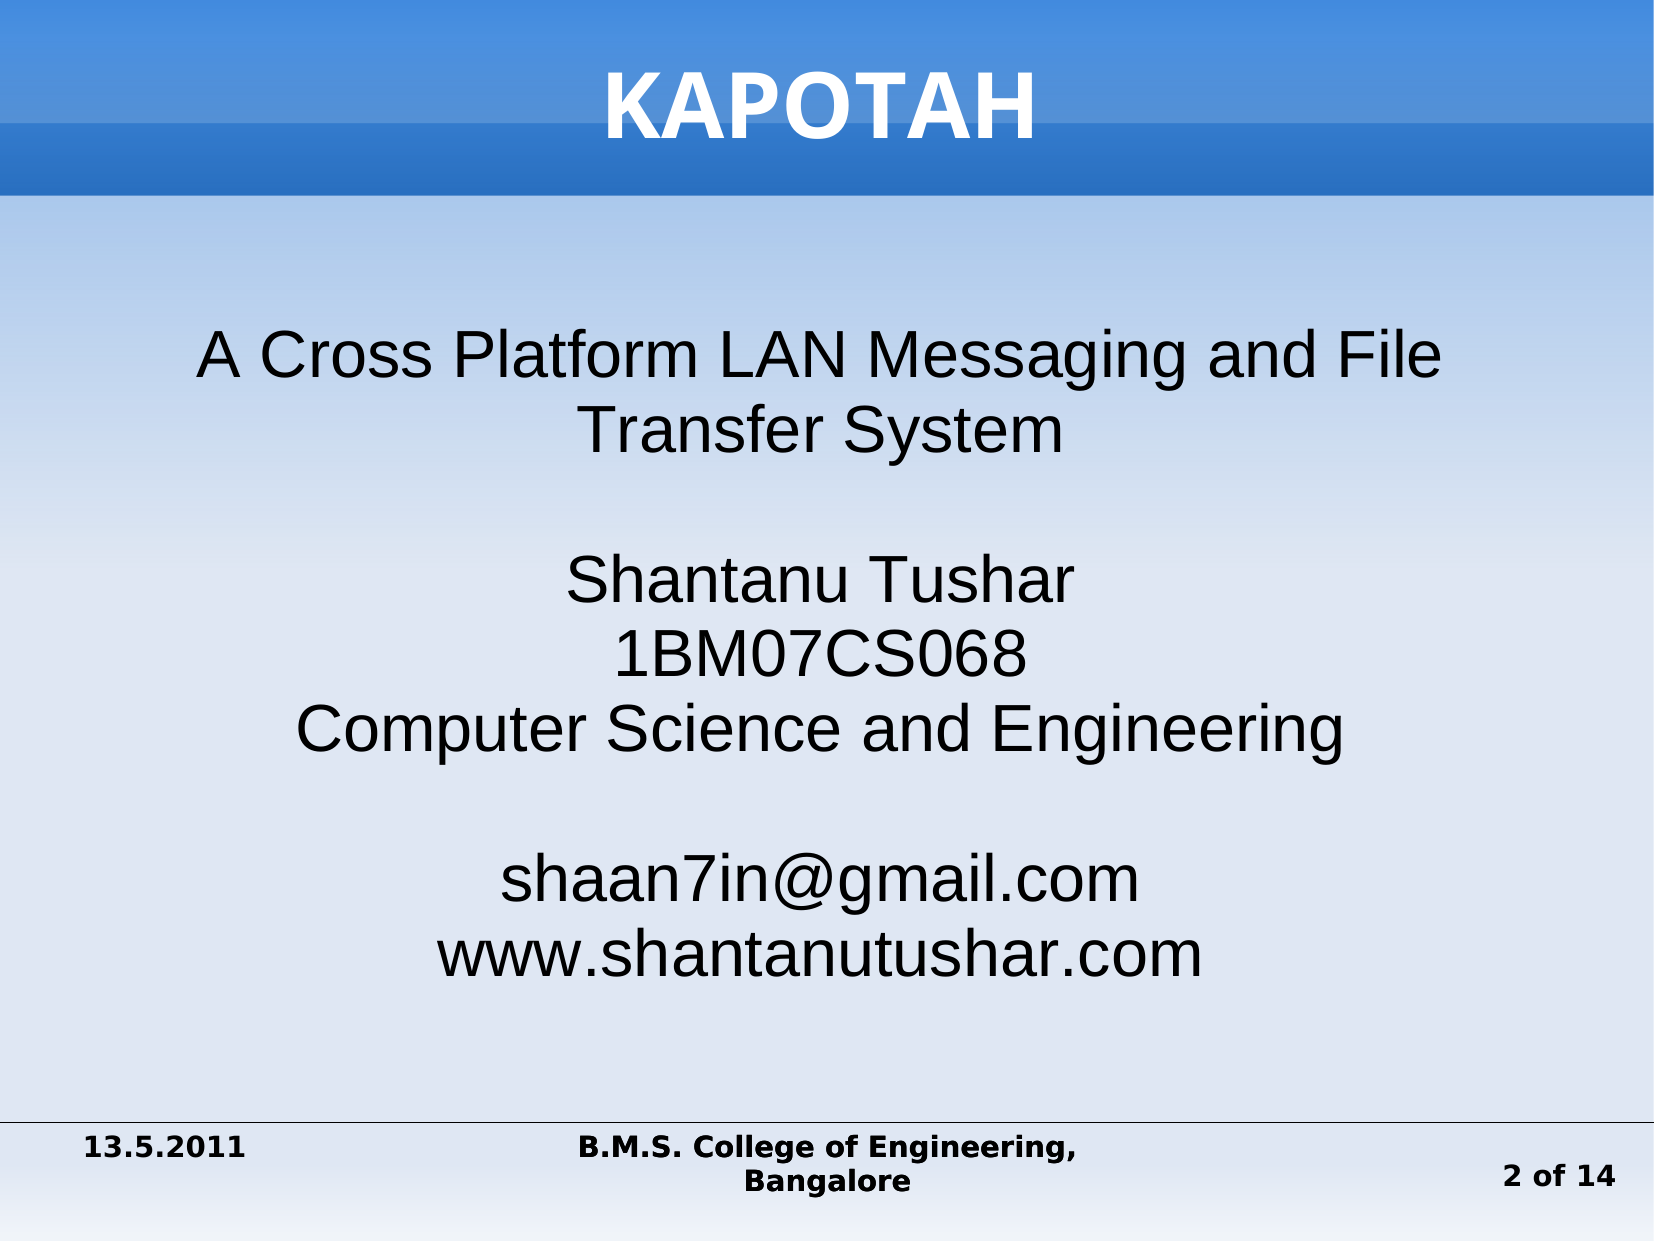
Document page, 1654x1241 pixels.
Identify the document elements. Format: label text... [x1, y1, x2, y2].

title KAPOTAH [76, 0, 1565, 208]
picture [0, 0, 1654, 1122]
subtitle A Cross Platform LAN Messaging and File Transfer System Shantanu Tushar 1BM07CS068 Computer Science and Engineering shaan7in@gmail.com www.shantanutushar.com [76, 244, 1565, 1063]
picture [0, 1123, 1654, 1241]
